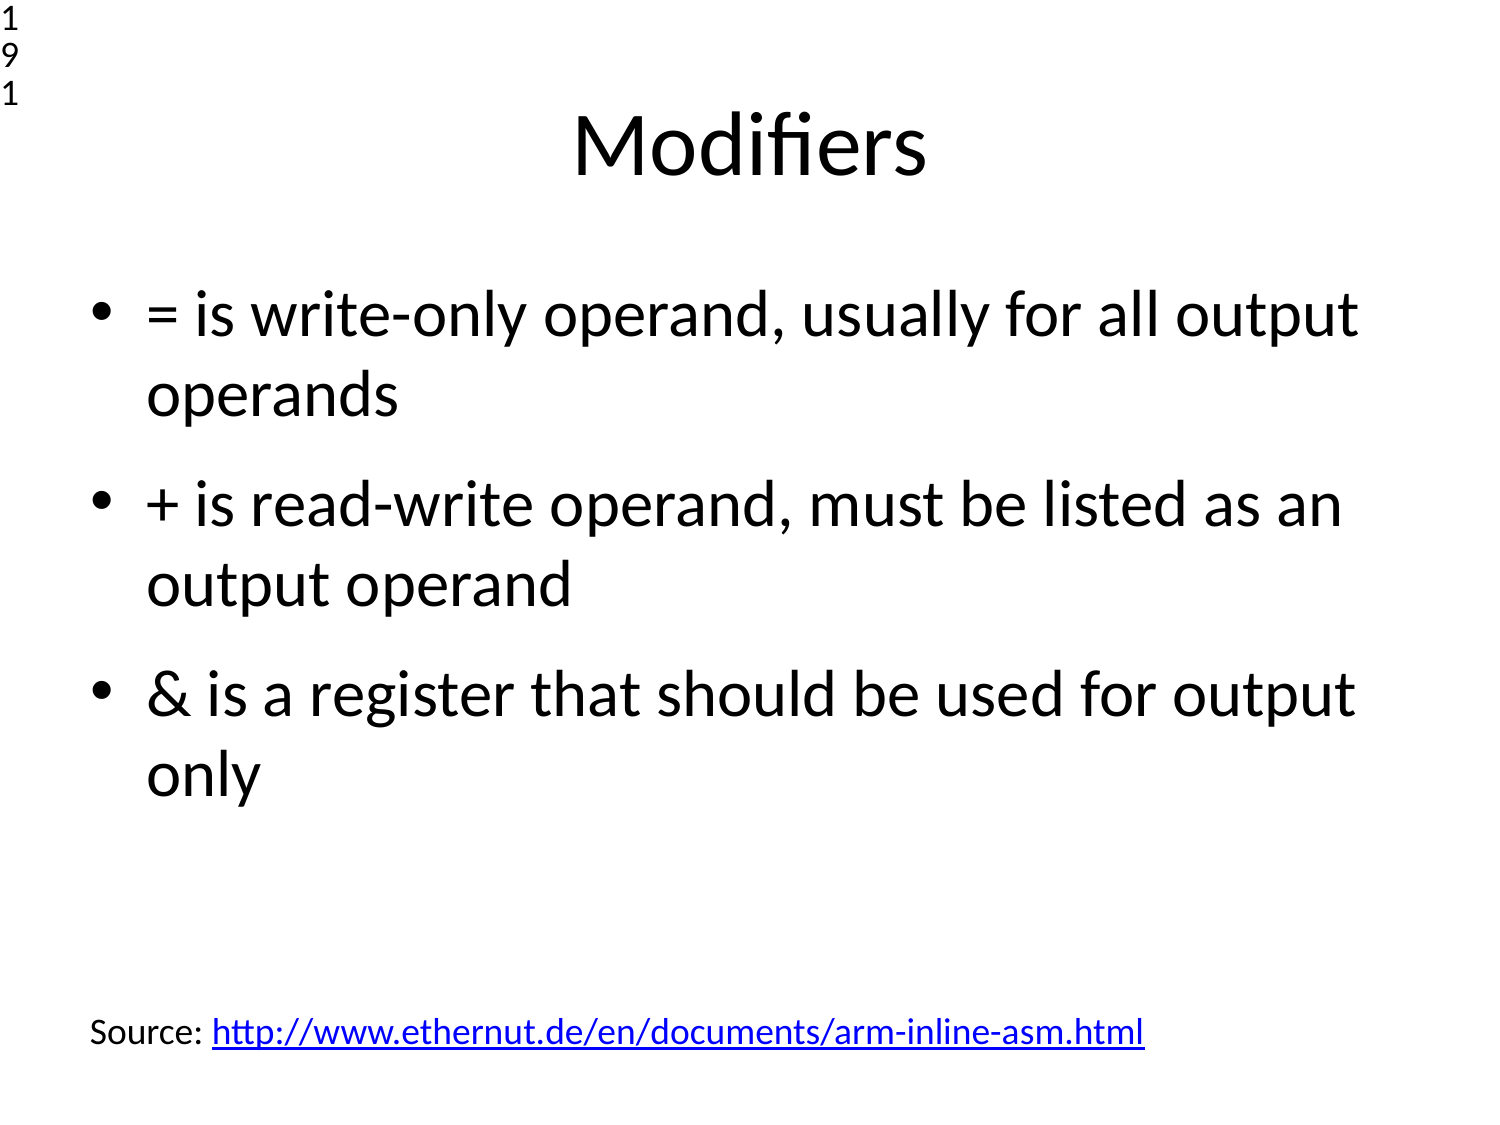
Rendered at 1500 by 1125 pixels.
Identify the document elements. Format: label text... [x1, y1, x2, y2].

text_box Source: http://www.ethernut.de/en/documents/arm-inline-asm.html [74, 999, 1425, 1060]
title Modifiers [75, 45, 1425, 233]
list = is write-only operand, usually for all output operands + is read-write operand, must be listed as an output operand & is a register that should be used for output only [75, 262, 1425, 999]
